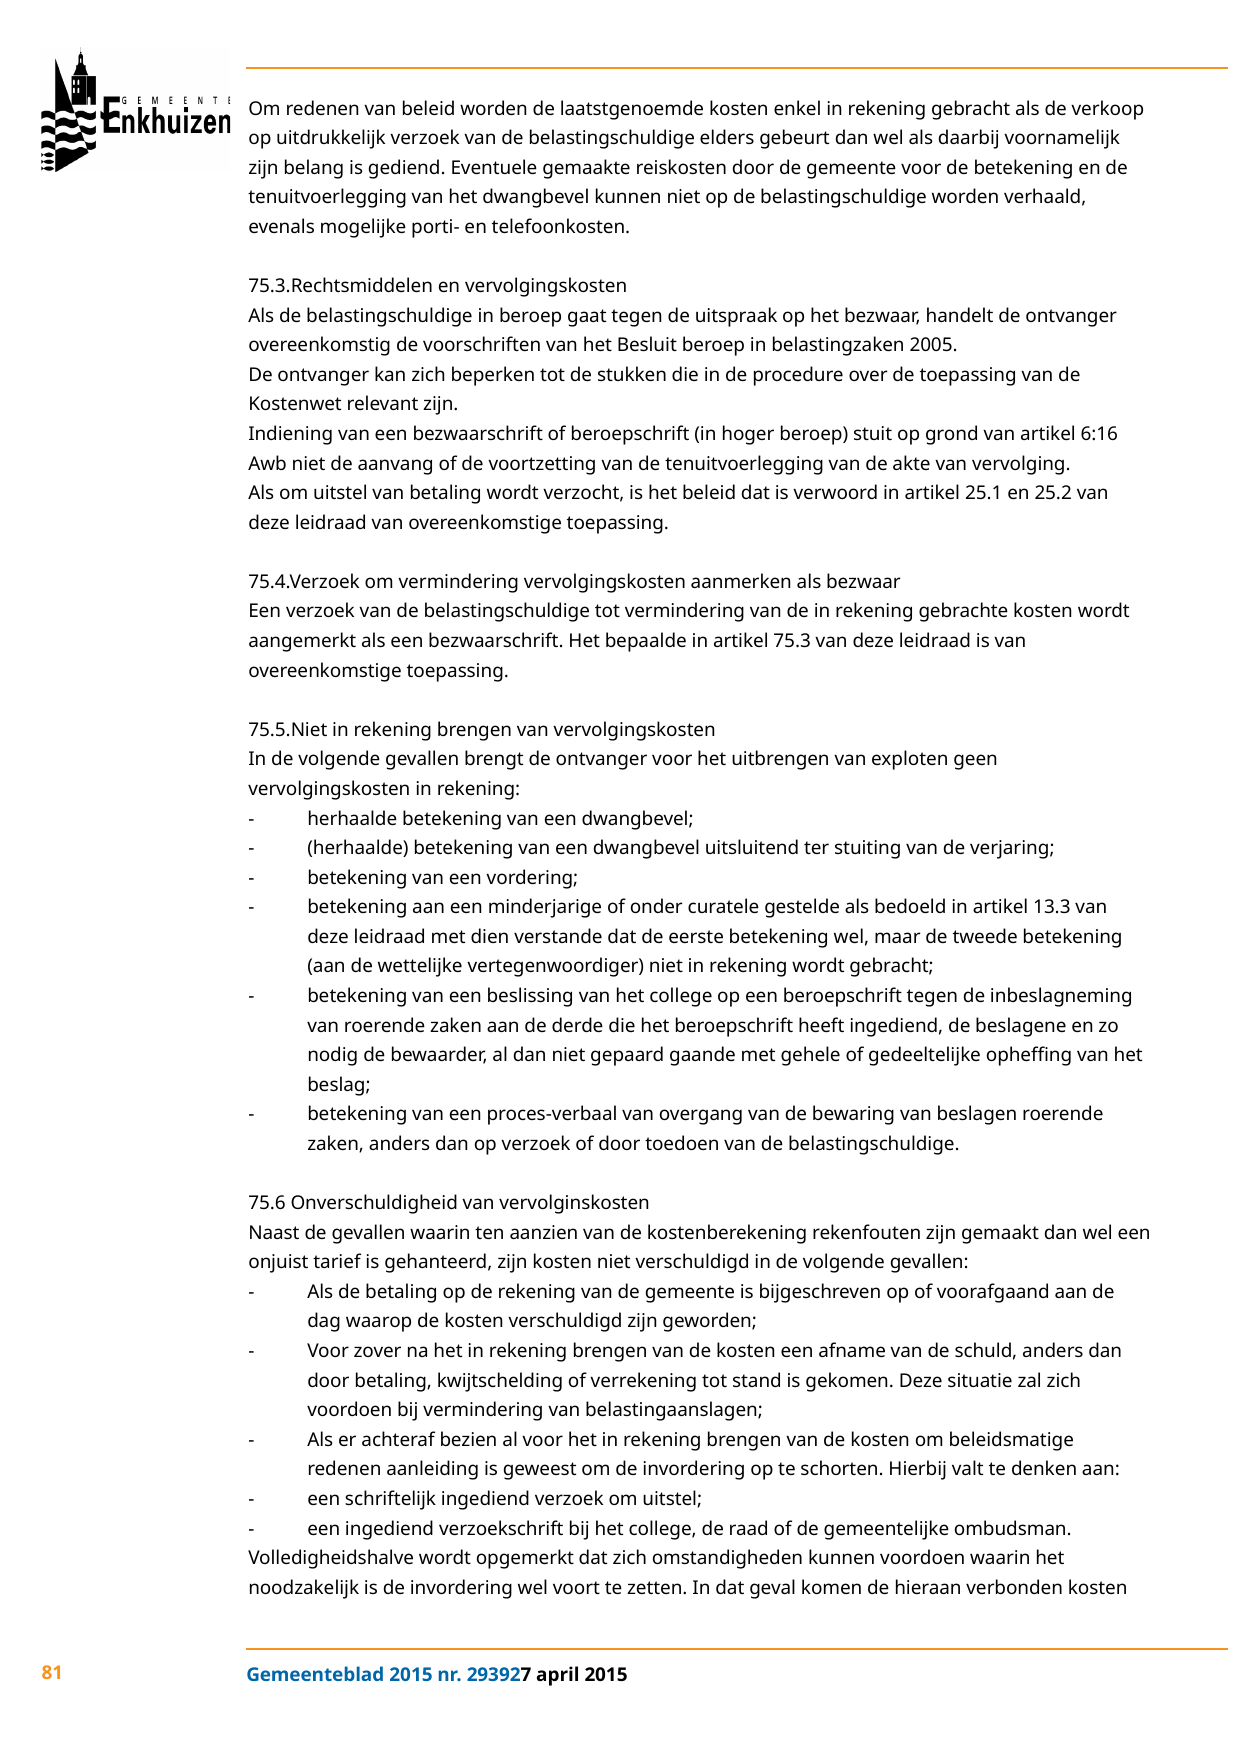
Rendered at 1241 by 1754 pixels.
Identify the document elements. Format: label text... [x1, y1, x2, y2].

list Als de betaling op de rekening van de gemeente is bijgeschreven op of voorafgaand aan de dag waarop de kosten verschuldigd zijn geworden; [248, 1278, 1152, 1333]
picture [41, 47, 231, 172]
list betekening aan een minderjarige of onder curatele gestelde als bedoeld in artikel 13.3 van deze leidraad met dien verstande dat de eerste betekening wel, maar de tweede betekening (aan de wettelijke vertegenwoordiger) niet in rekening wordt gebracht; [248, 893, 1152, 978]
text Als de belastingschuldige in beroep gaat tegen de uitspraak op het bezwaar, handelt de ontvanger overeenkomstig de voorschriften van het Besluit beroep in belastingzaken 2005. [248, 302, 1152, 357]
list (herhaalde) betekening van een dwangbevel uitsluitend ter stuiting van de verjaring; [248, 834, 1152, 860]
list betekening van een vordering; [248, 864, 1152, 890]
text Indiening van een bezwaarschrift of beroepschrift (in hoger beroep) stuit op grond van artikel 6:16 Awb niet de aanvang of de voortzetting van de tenuitvoerlegging van de akte van vervolging. [248, 420, 1152, 476]
text 75.3.Rechtsmiddelen en vervolgingskosten [248, 272, 1152, 298]
text Om redenen van beleid worden de laatstgenoemde kosten enkel in rekening gebracht als de verkoop op uitdrukkelijk verzoek van de belastingschuldige elders gebeurt dan wel als daarbij voornamelijk zijn belang is gediend. Eventuele gemaakte reiskosten door de gemeente voor de betekening en de tenuitvoerlegging van het dwangbevel kunnen niet op de belastingschuldige worden verhaald, evenals mogelijke porti- en telefoonkosten. [248, 95, 1152, 239]
text 75.6 Onverschuldigheid van vervolginskosten [248, 1189, 1152, 1215]
list betekening van een proces-verbaal van overgang van de bewaring van beslagen roerende zaken, anders dan op verzoek of door toedoen van de belastingschuldige. [248, 1101, 1152, 1156]
text De ontvanger kan zich beperken tot de stukken die in de procedure over de toepassing van de Kostenwet relevant zijn. [248, 361, 1152, 416]
list een ingediend verzoekschrift bij het college, de raad of de gemeentelijke ombudsman. [248, 1515, 1152, 1541]
text In de volgende gevallen brengt de ontvanger voor het uitbrengen van exploten geen vervolgingskosten in rekening: [248, 746, 1152, 801]
text 75.5.Niet in rekening brengen van vervolgingskosten [248, 716, 1152, 742]
text Volledigheidshalve wordt opgemerkt dat zich omstandigheden kunnen voordoen waarin het noodzakelijk is de invordering wel voort te zetten. In dat geval komen de hieraan verbonden kosten [248, 1544, 1152, 1600]
text 75.4.Verzoek om vermindering vervolgingskosten aanmerken als bezwaar [248, 568, 1152, 594]
text Als om uitstel van betaling wordt verzocht, is het beleid dat is verwoord in artikel 25.1 en 25.2 van deze leidraad van overeenkomstige toepassing. [248, 479, 1152, 535]
list Voor zover na het in rekening brengen van de kosten een afname van de schuld, anders dan door betaling, kwijtschelding of verrekening tot stand is gekomen. Deze situatie zal zich voordoen bij vermindering van belastingaanslagen; [248, 1337, 1152, 1422]
list een schriftelijk ingediend verzoek om uitstel; [248, 1485, 1152, 1511]
list betekening van een beslissing van het college op een beroepschrift tegen de inbeslagneming van roerende zaken aan de derde die het beroepschrift heeft ingediend, de beslagene en zo nodig de bewaarder, al dan niet gepaard gaande met gehele of gedeeltelijke opheffing van het beslag; [248, 982, 1152, 1097]
list Als er achteraf bezien al voor het in rekening brengen van de kosten om beleidsmatige redenen aanleiding is geweest om de invordering op te schorten. Hierbij valt te denken aan: [248, 1426, 1152, 1481]
list herhaalde betekening van een dwangbevel; [248, 805, 1152, 831]
text Naast de gevallen waarin ten aanzien van de kostenberekening rekenfouten zijn gemaakt dan wel een onjuist tarief is gehanteerd, zijn kosten niet verschuldigd in de volgende gevallen: [248, 1219, 1152, 1274]
text Een verzoek van de belastingschuldige tot vermindering van de in rekening gebrachte kosten wordt aangemerkt als een bezwaarschrift. Het bepaalde in artikel 75.3 van deze leidraad is van overeenkomstige toepassing. [248, 598, 1152, 683]
